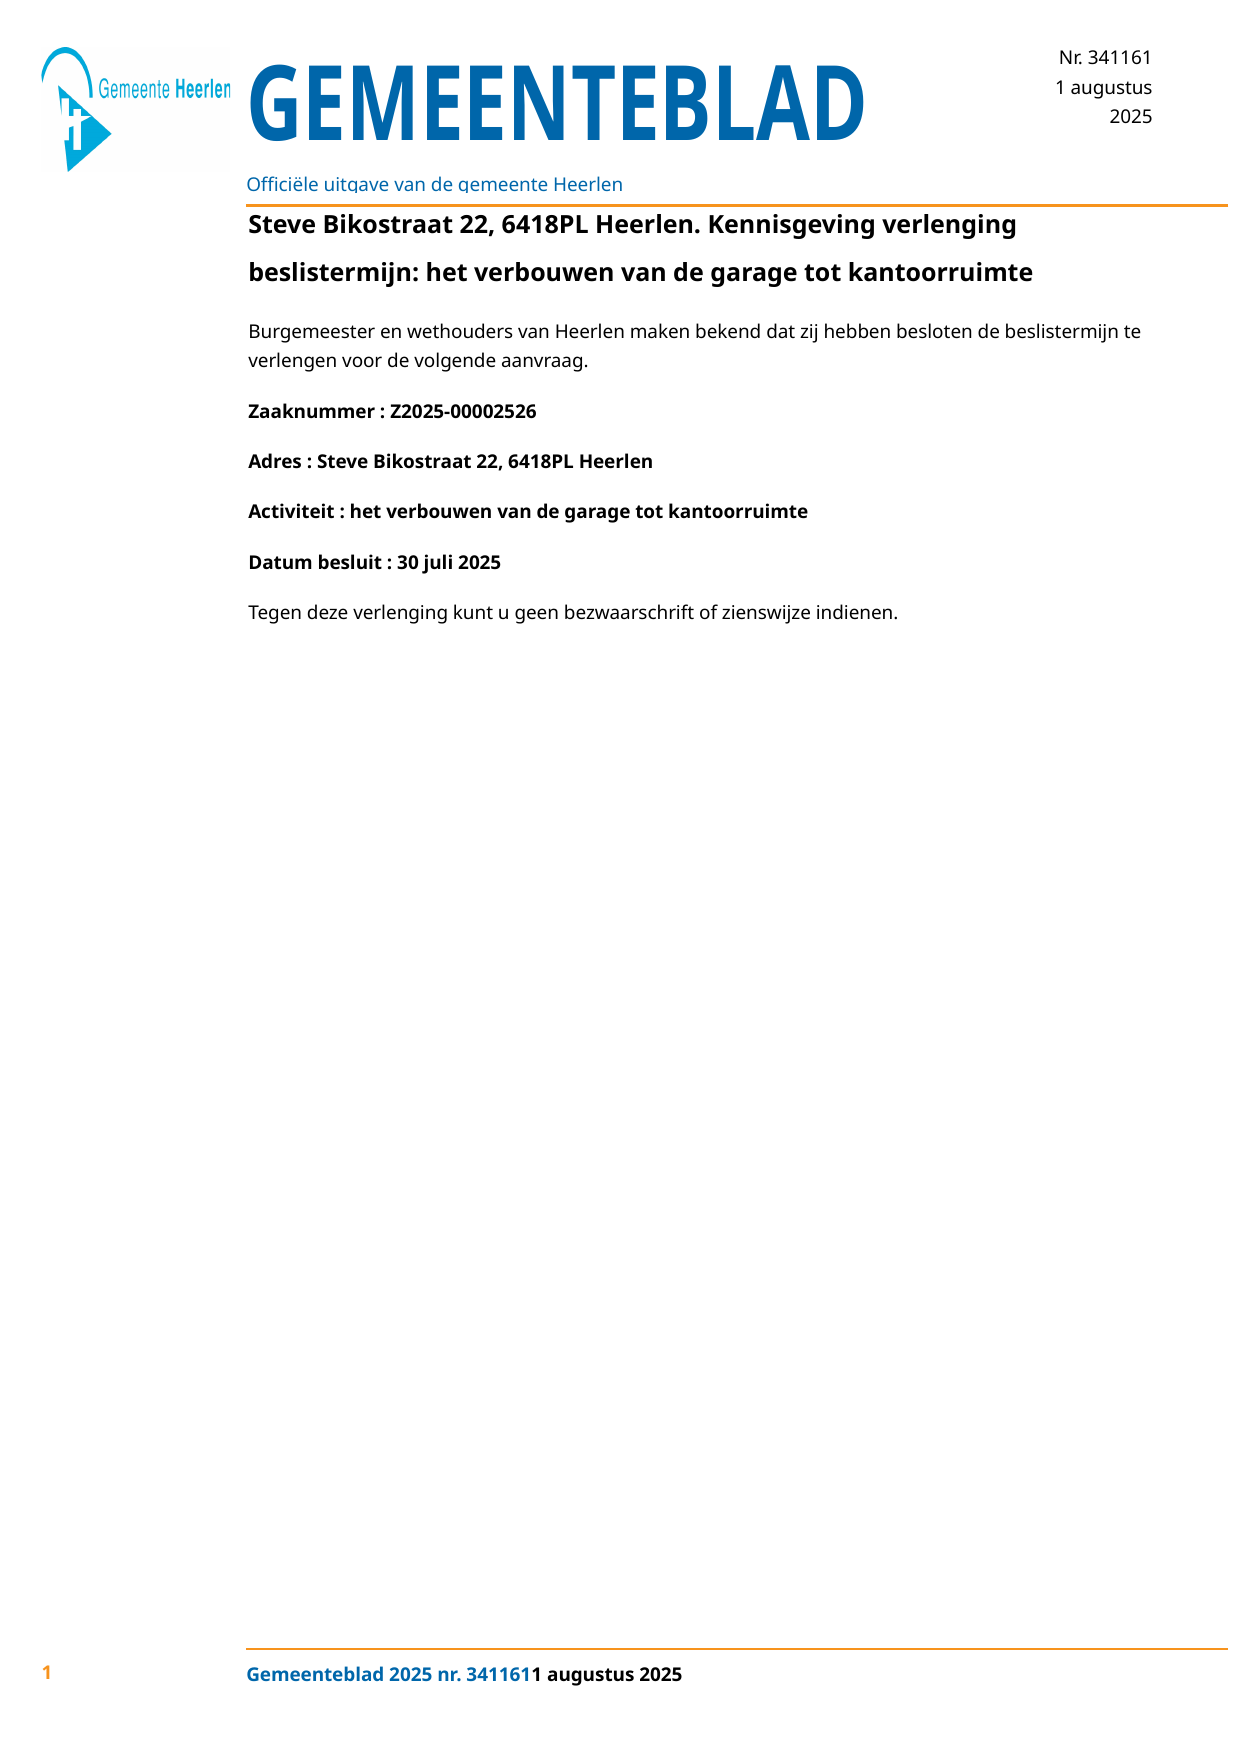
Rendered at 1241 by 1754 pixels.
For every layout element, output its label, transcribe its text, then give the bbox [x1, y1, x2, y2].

text Activiteit : het verbouwen van de garage tot kantoorruimte [248, 499, 1152, 524]
text Adres : Steve Bikostraat 22, 6418PL Heerlen [248, 448, 1152, 474]
text Tegen deze verlenging kunt u geen bezwaarschrift of zienswijze indienen. [248, 599, 1152, 625]
text Steve Bikostraat 22, 6418PL Heerlen. Kennisgeving verlenging beslistermijn: het verbouwen van de garage tot kantoorruimte [248, 207, 1152, 288]
text Zaaknummer : Z2025-00002526 [248, 398, 1152, 424]
text Burgemeester en wethouders van Heerlen maken bekend dat zij hebben besloten de beslistermijn te verlengen voor de volgende aanvraag. [248, 318, 1152, 373]
picture [41, 47, 231, 172]
picture [41, 47, 59, 70]
text Datum besluit : 30 juli 2025 [248, 549, 1152, 575]
